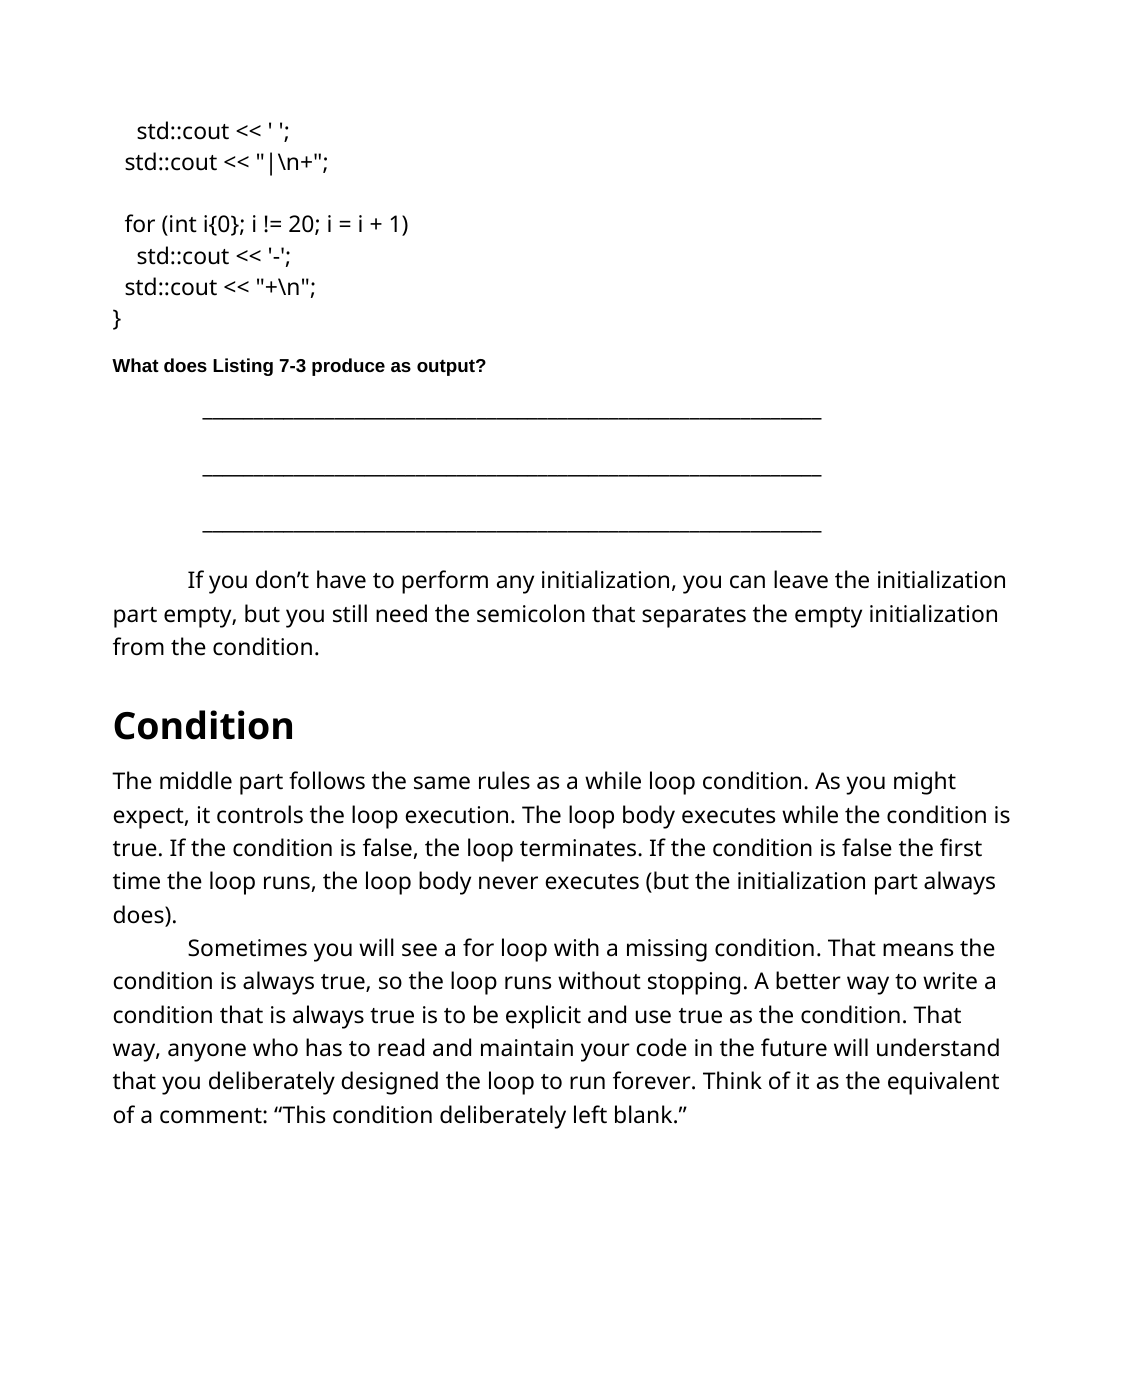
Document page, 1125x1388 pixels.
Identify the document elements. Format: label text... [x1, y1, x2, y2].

text If you don’t have to perform any initialization, you can leave the initialization part empty, but you still need the semicolon that separates the empty initialization from the condition. [112, 562, 1012, 662]
text } [112, 302, 1012, 333]
text for (int i{0}; i != 20; i = i + 1) [112, 208, 1012, 240]
text Sometimes you will see a for loop with a missing condition. That means the condition is always true, so the loop runs without stopping. A better way to write a condition that is always true is to be explicit and use true as the condition. That way, anyone who has to read and maintain your code in the future will understand that you deliberately designed the loop to run forever. Think of it as the equivalent of a comment: “This condition deliberately left blank.” [112, 930, 1012, 1130]
text std::cout << "|\n+"; [112, 146, 1012, 177]
text std::cout << '-'; [112, 240, 1012, 271]
text std::cout << "+\n"; [112, 271, 1012, 302]
list _____________________________________________________________ [202, 392, 1012, 423]
list _____________________________________________________________ [202, 448, 1012, 480]
text What does Listing 7-3 produce as output? [112, 346, 1012, 379]
subtitle Condition [112, 699, 1012, 751]
text The middle part follows the same rules as a while loop condition. As you might expect, it controls the loop execution. The loop body executes while the condition is true. If the condition is false, the loop terminates. If the condition is false the first time the loop runs, the loop body never executes (but the initialization part always does). [112, 763, 1012, 930]
text std::cout << ' '; [112, 115, 1012, 146]
list _____________________________________________________________ [202, 505, 1012, 537]
